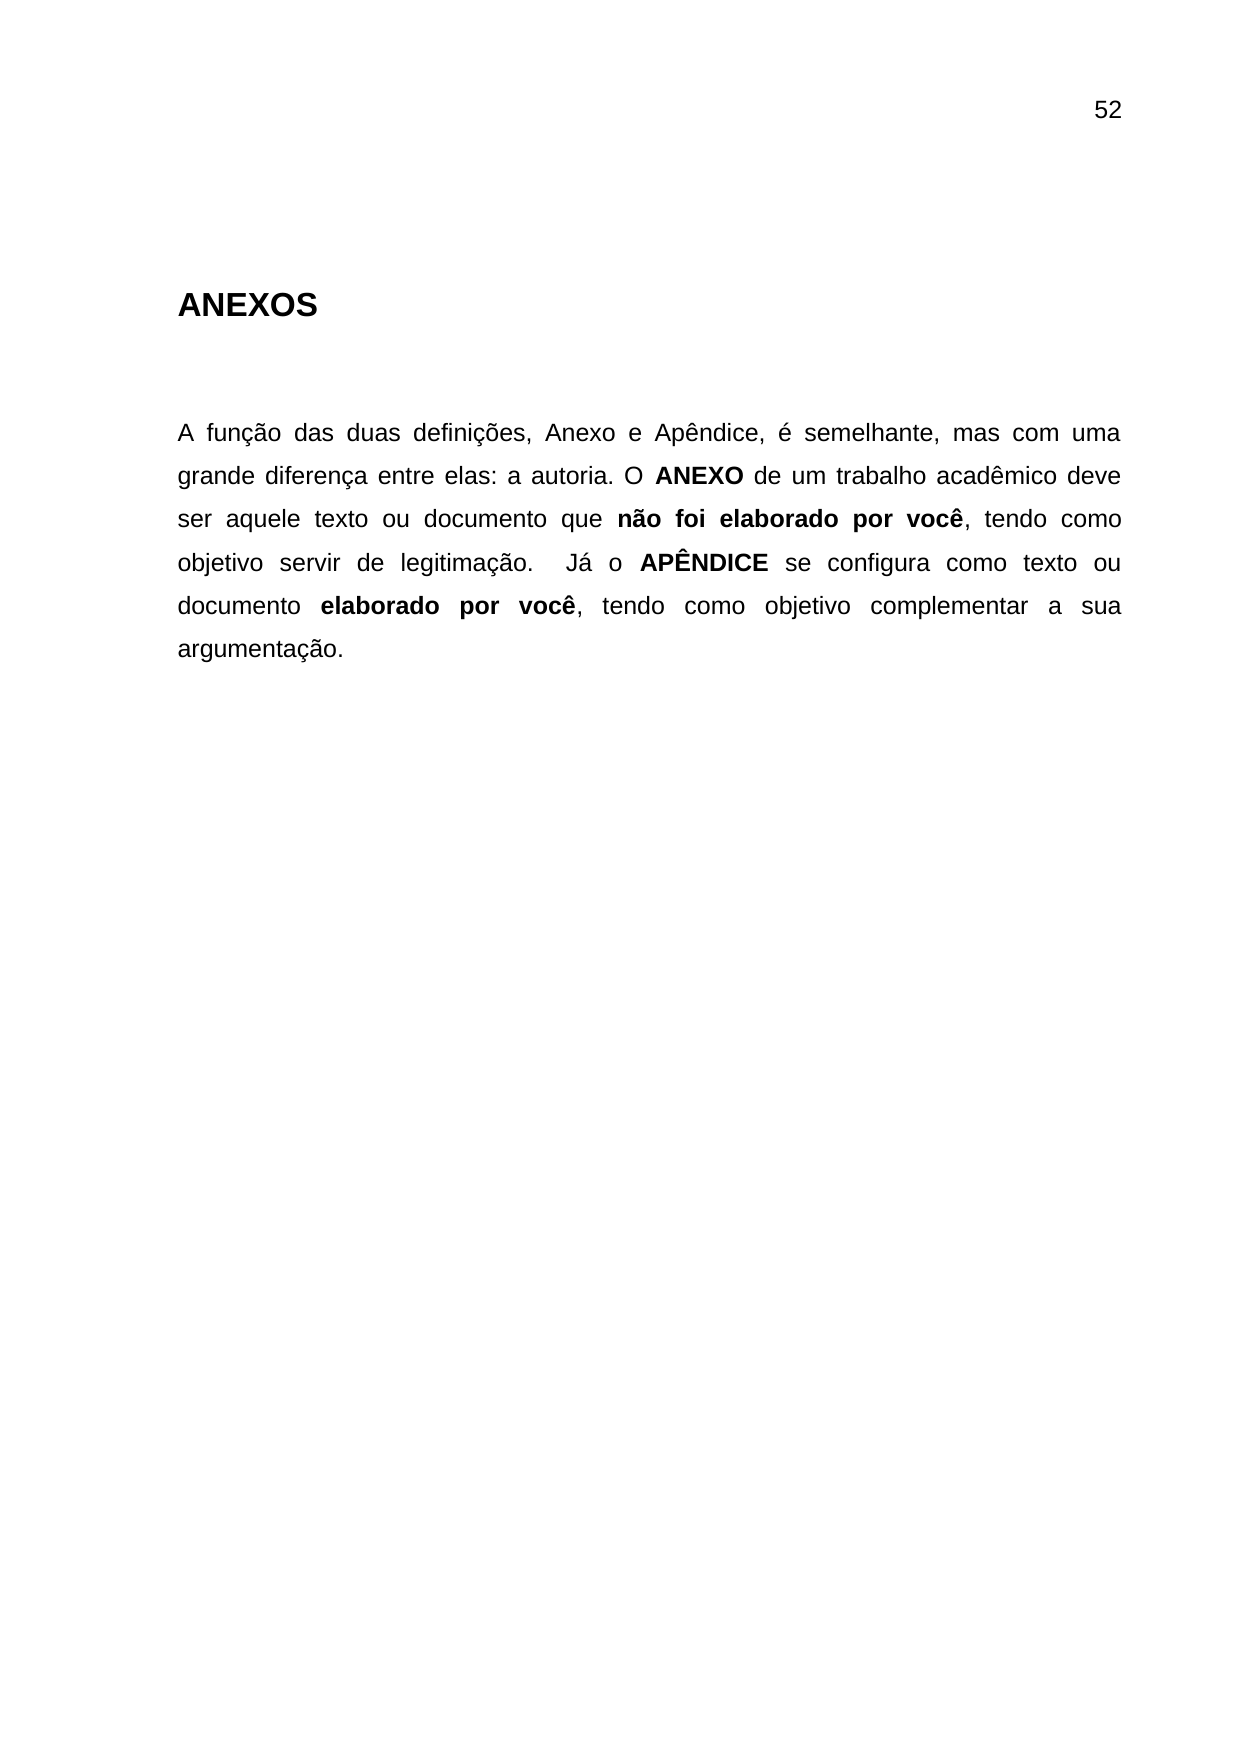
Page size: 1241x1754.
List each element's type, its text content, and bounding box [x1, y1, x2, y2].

text ANEXOS [177, 286, 1122, 324]
text A função das duas definições, Anexo e Apêndice, é semelhante, mas com uma grande diferença entre elas: a autoria. O ANEXO de um trabalho acadêmico deve ser aquele texto ou documento que não foi elaborado por você, tendo como objetivo servir de legitimação. Já o APÊNDICE se configura como texto ou documento elaborado por você, tendo como objetivo complementar a sua argumentação. [177, 418, 1122, 662]
